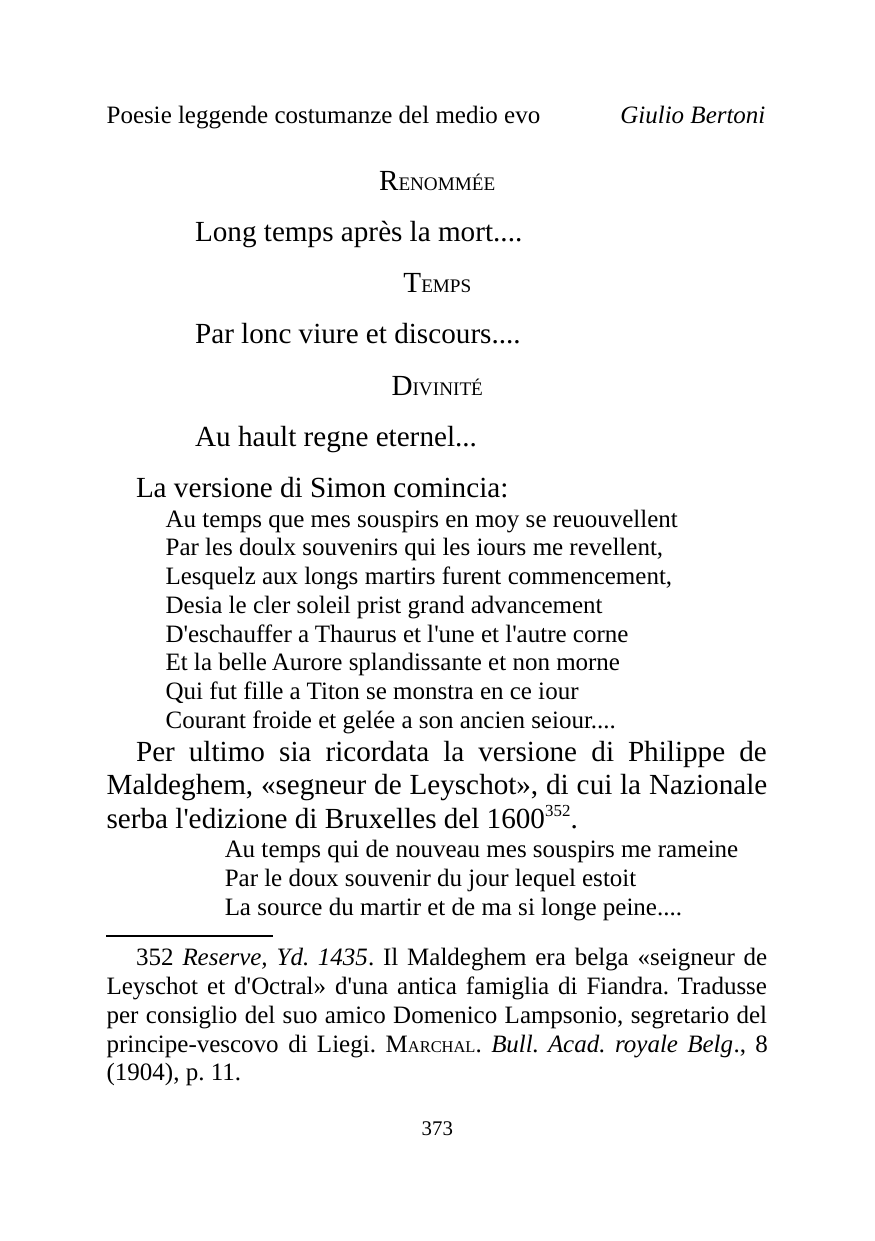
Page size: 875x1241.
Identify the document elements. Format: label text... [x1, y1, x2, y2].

text La versione di Simon comincia: [106, 470, 768, 504]
text Au hault regne eternel... [165, 419, 768, 452]
text Long temps après la mort.... [165, 214, 768, 247]
text Au temps qui de nouveau mes souspirs me rameine Par le doux souvenir du jour lequel estoit La source du martir et de ma si longe peine.... [224, 834, 768, 921]
text Au temps que mes souspirs en moy se reuouvellent Par les doulx souvenirs qui les iours me revellent, Lesquelz aux longs martirs furent commencement, Desia le cler soleil prist grand advancement D'eschauffer a Thaurus et l'une et l'autre corne Et la belle Aurore splandissante et non morne Qui fut fille a Titon se monstra en ce iour Courant froide et gelée a son ancien seiour.... [165, 504, 768, 734]
text Reserve, Yd. 1435. Il Maldeghem era belga «seigneur de Leyschot et d'Octral» d'una antica famiglia di Fiandra. Tradusse per consiglio del suo amico Domenico Lampsonio, segretario del principe-vescovo di Liegi. Marchal. Bull. Acad. royale Belg., 8 (1904), p. 11. [106, 942, 768, 1086]
text Divinité [106, 368, 768, 401]
text Par lonc viure et discours.... [165, 316, 768, 350]
text Renommée [106, 163, 768, 196]
text Temps [106, 265, 768, 299]
text Per ultimo sia ricordata la versione di Philippe de Maldeghem, «segneur de Leyschot», di cui la Nazionale serba l'edizione di Bruxelles del 1600. [106, 734, 768, 834]
